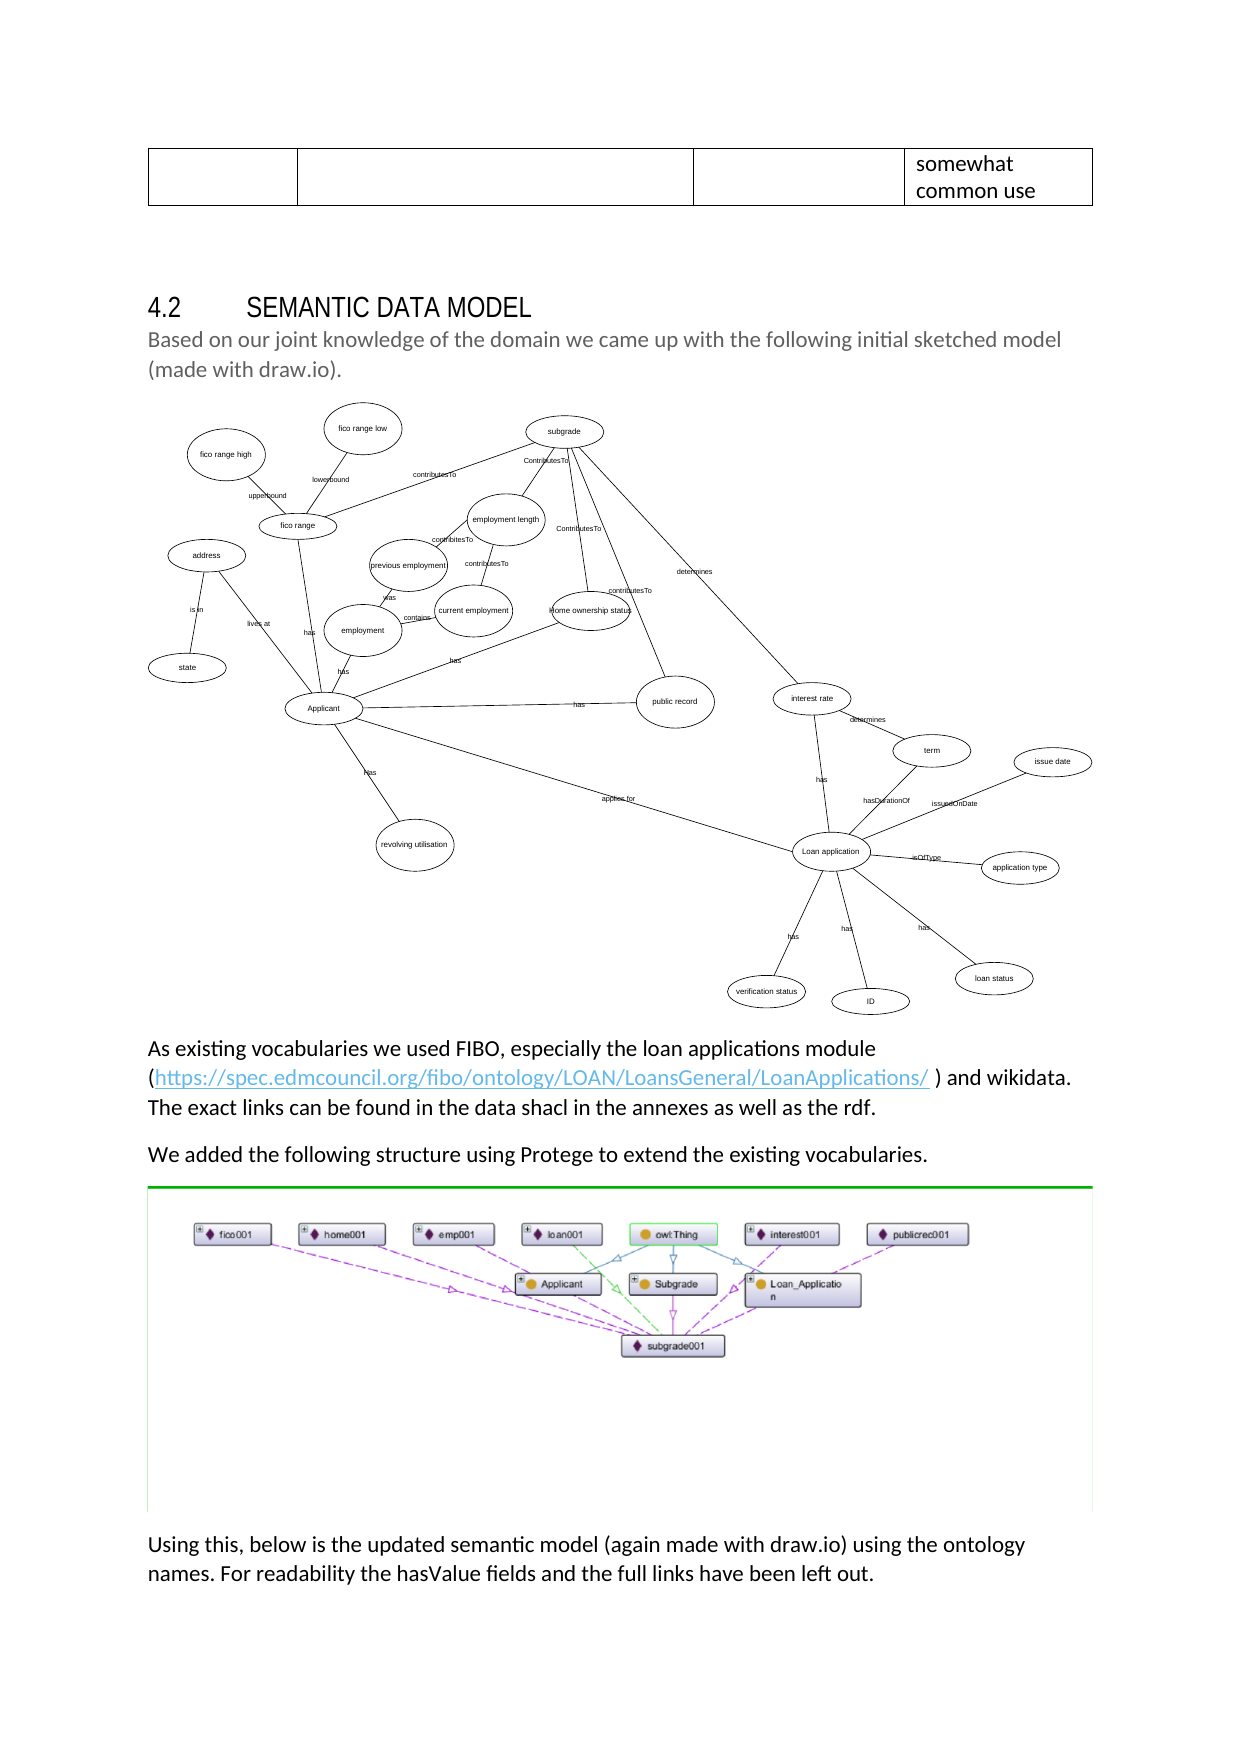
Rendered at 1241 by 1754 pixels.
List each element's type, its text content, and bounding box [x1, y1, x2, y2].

subtitle Semantic data model [148, 290, 1093, 323]
text Based on our joint knowledge of the domain we came up with the following initial sketched model (made with draw.io). [148, 326, 1093, 383]
text As existing vocabularies we used FIBO, especially the loan applications module (https://spec.edmcouncil.org/fibo/ontology/LOAN/LoansGeneral/LoanApplications/ ) and wikidata. The exact links can be found in the data shacl in the annexes as well as the rdf. [148, 1034, 1093, 1121]
table_cell [694, 149, 904, 205]
text Using this, below is the updated semantic model (again made with draw.io) using the ontology names. For readability the hasValue fields and the full links have been left out. [148, 1530, 1093, 1588]
text We added the following structure using Protege to extend the existing vocabularies. [148, 1140, 1093, 1168]
picture [147, 1186, 1093, 1512]
table_cell somewhat common use [905, 149, 1092, 205]
table_cell [298, 149, 693, 205]
table_cell [149, 149, 297, 205]
